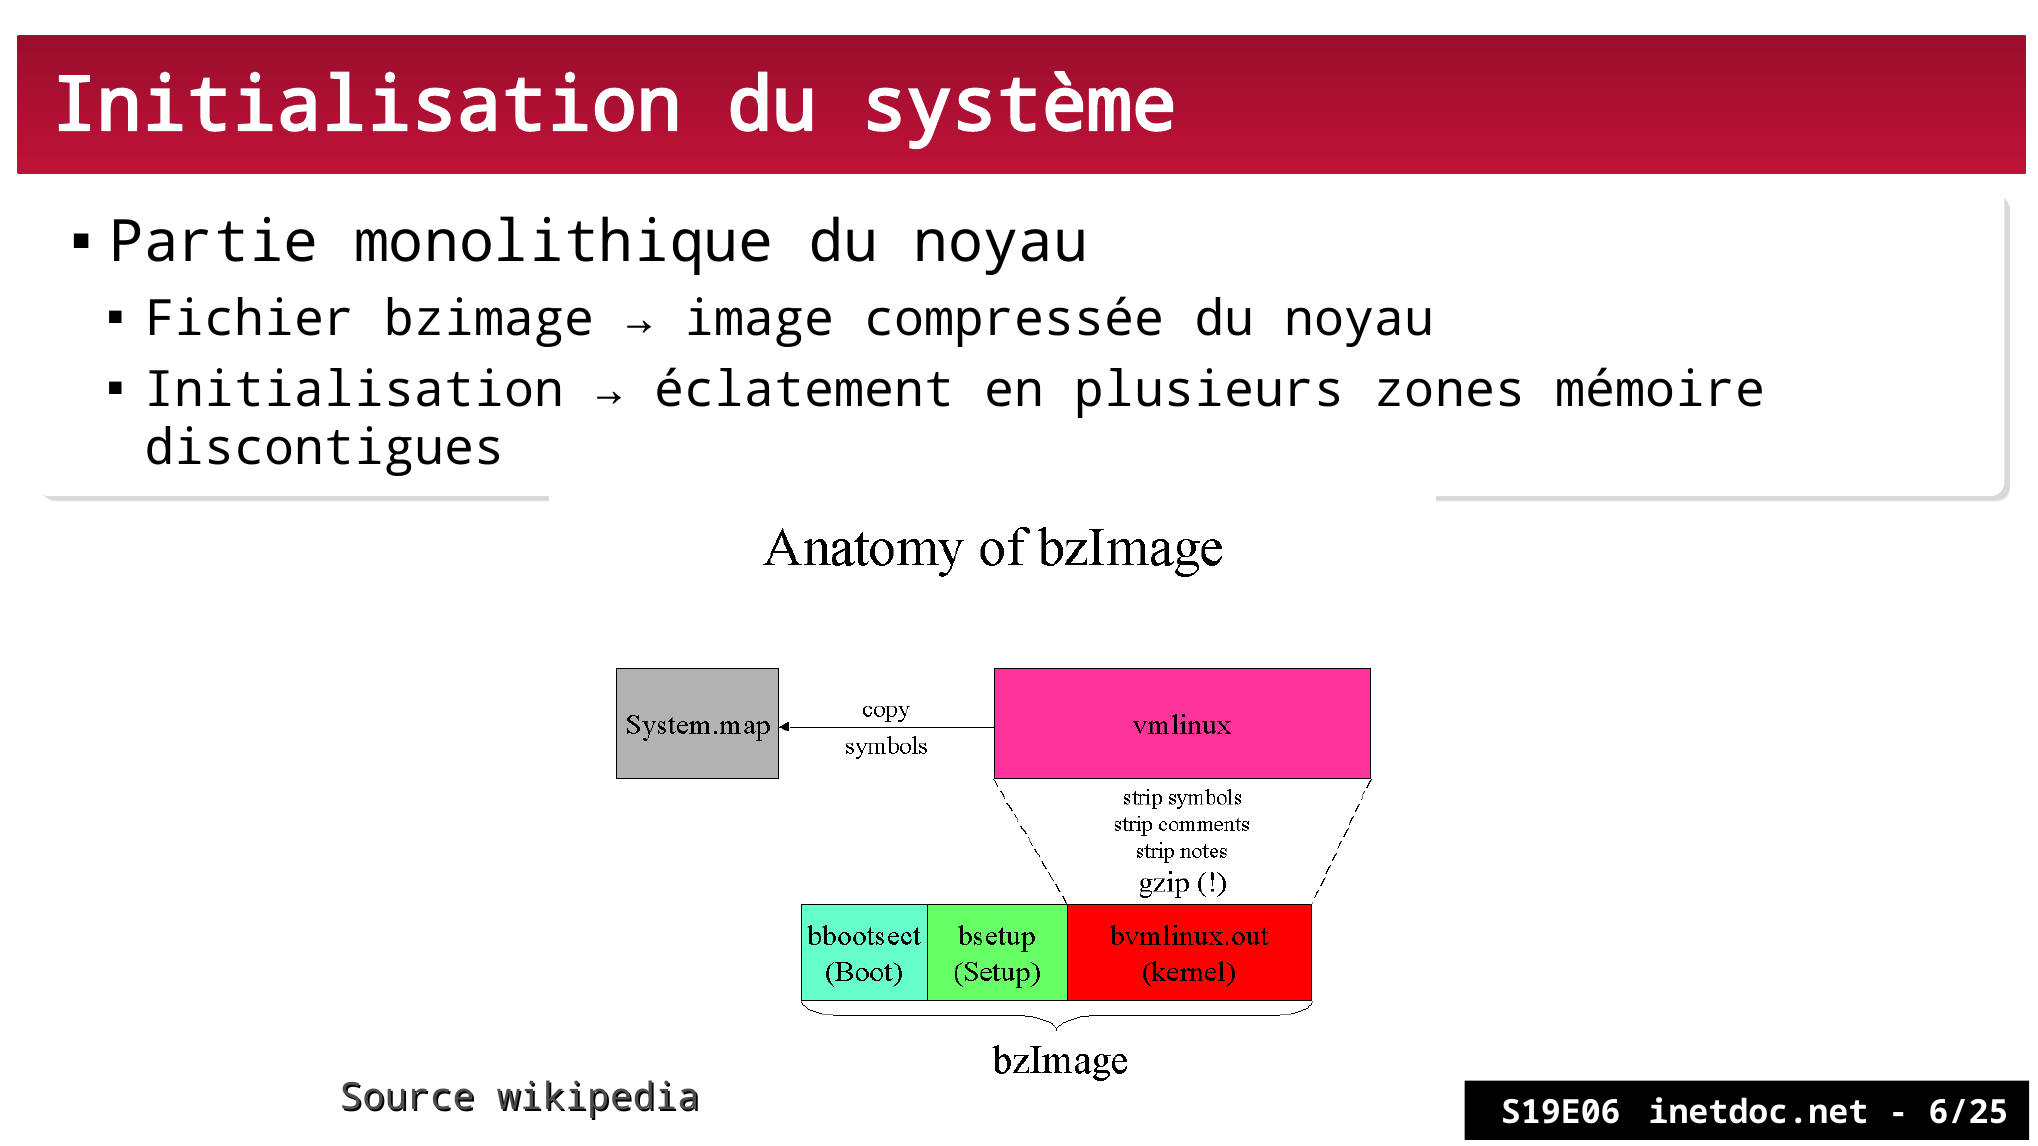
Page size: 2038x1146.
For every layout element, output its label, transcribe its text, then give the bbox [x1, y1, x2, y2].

picture [549, 460, 1436, 1126]
text_box S19E06 inetdoc.net - <numéro>/25 [1464, 1080, 2030, 1140]
text_box Partie monolithique du noyau Fichier bzimage → image compressée du noyau Initialisation → éclatement en plusieurs zones mémoire discontigues [35, 188, 2005, 497]
text_box Initialisation du système [17, 35, 2026, 174]
text_box Source wikipedia [305, 1035, 715, 1146]
